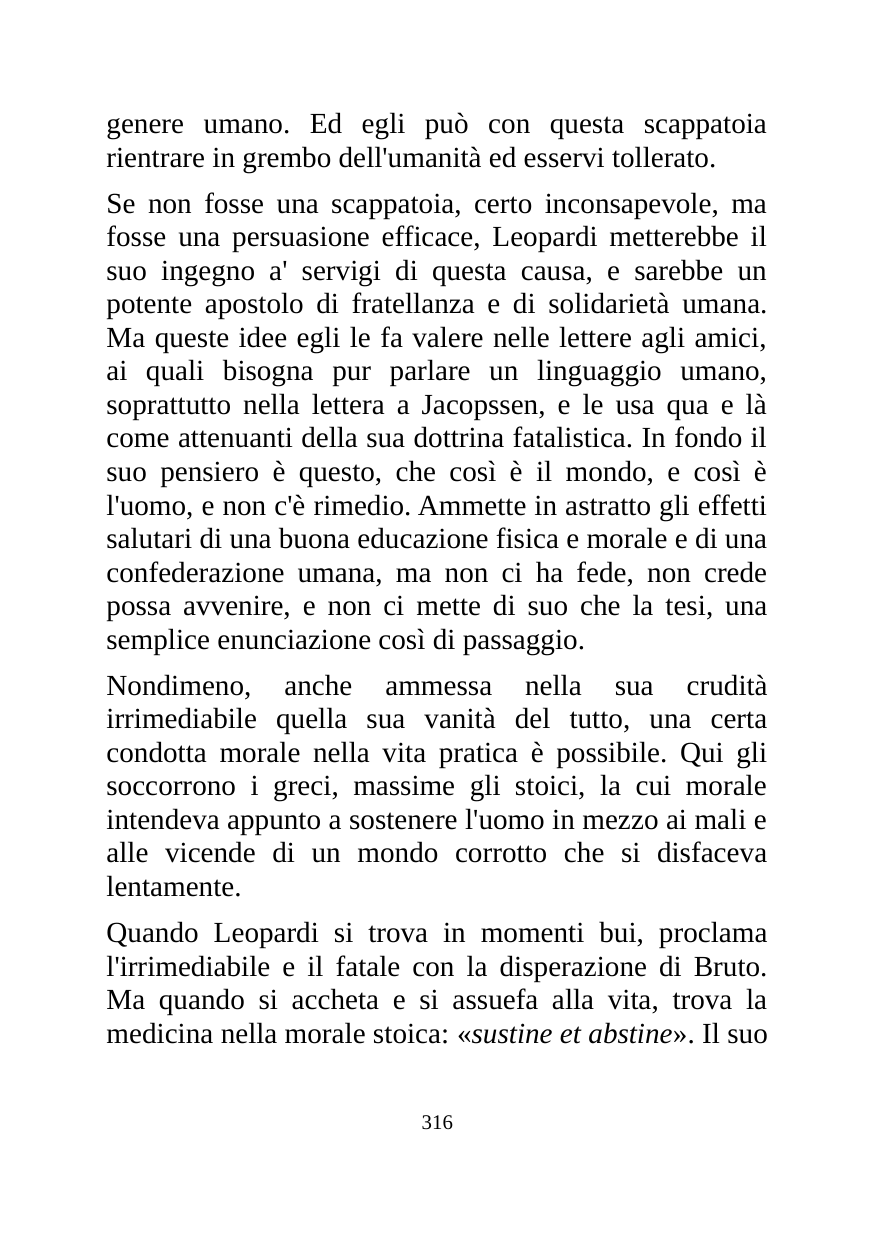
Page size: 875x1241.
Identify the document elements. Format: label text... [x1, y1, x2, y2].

text genere umano. Ed egli può con questa scappatoia rientrare in grembo dell'umanità ed esservi tollerato. [106, 106, 768, 173]
text Quando Leopardi si trova in momenti bui, proclama l'irrimediabile e il fatale con la disperazione di Bruto. Ma quando si accheta e si assuefa alla vita, trova la medicina nella morale stoica: «sustine et abstine». Il suo [106, 915, 768, 1049]
text Nondimeno, anche ammessa nella sua crudità irrimediabile quella sua vanità del tutto, una certa condotta morale nella vita pratica è possibile. Qui gli soccorrono i greci, massime gli stoici, la cui morale intendeva appunto a sostenere l'uomo in mezzo ai mali e alle vicende di un mondo corrotto che si disfaceva lentamente. [106, 668, 768, 903]
text Se non fosse una scappatoia, certo inconsapevole, ma fosse una persuasione efficace, Leopardi metterebbe il suo ingegno a' servigi di questa causa, e sarebbe un potente apostolo di fratellanza e di solidarietà umana. Ma queste idee egli le fa valere nelle lettere agli amici, ai quali bisogna pur parlare un linguaggio umano, soprattutto nella lettera a Jacopssen, e le usa qua e là come attenuanti della sua dottrina fatalistica. In fondo il suo pensiero è questo, che così è il mondo, e così è l'uomo, e non c'è rimedio. Ammette in astratto gli effetti salutari di una buona educazione fisica e morale e di una confederazione umana, ma non ci ha fede, non crede possa avvenire, e non ci mette di suo che la tesi, una semplice enunciazione così di passaggio. [106, 186, 768, 655]
